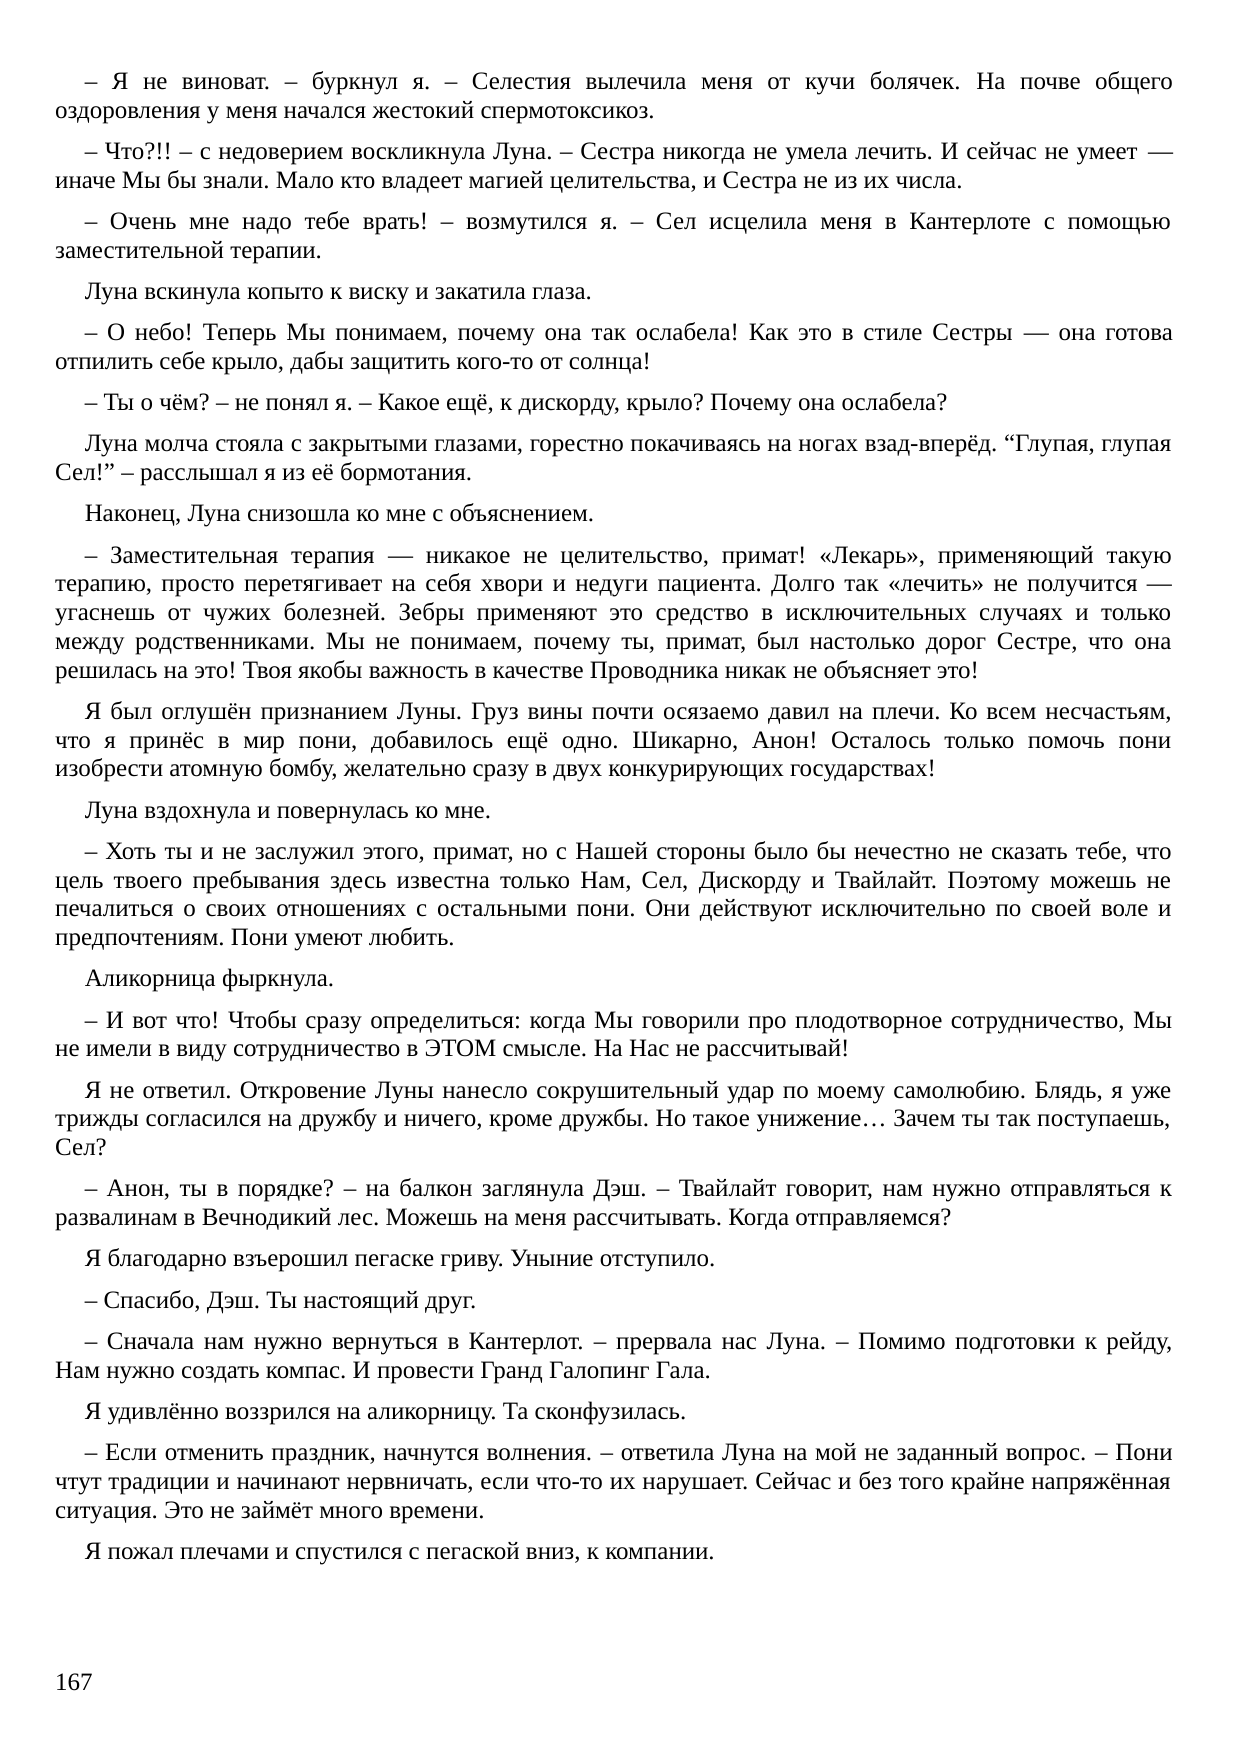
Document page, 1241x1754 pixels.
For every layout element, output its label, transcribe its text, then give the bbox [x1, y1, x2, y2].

text Луна вздохнула и повернулась ко мне. [55, 795, 1173, 823]
text – О небо! Теперь Мы понимаем, почему она так ослабела! Как это в стиле Сестры — она готова отпилить себе крыло, дабы защитить кого-то от солнца! [55, 317, 1173, 375]
text Луна вскинула копыто к виску и закатила глаза. [55, 276, 1173, 305]
text – Что?!! – с недоверием воскликнула Луна. – Сестра никогда не умела лечить. И сейчас не умеет — иначе Мы бы знали. Мало кто владеет магией целительства, и Сестра не из их числа. [55, 136, 1173, 193]
text Я благодарно взъерошил пегаске гриву. Уныние отступило. [55, 1243, 1173, 1272]
text – Сначала нам нужно вернуться в Кантерлот. – прервала нас Луна. – Помимо подготовки к рейду, Нам нужно создать компас. И провести Гранд Галопинг Гала. [55, 1326, 1173, 1383]
text Аликорница фыркнула. [55, 963, 1173, 992]
text – Анон, ты в порядке? – на балкон заглянула Дэш. – Твайлайт говорит, нам нужно отправляться к развалинам в Вечнодикий лес. Можешь на меня рассчитывать. Когда отправляемся? [55, 1173, 1173, 1231]
text – Заместительная терапия — никакое не целительство, примат! «Лекарь», применяющий такую терапию, просто перетягивает на себя хвори и недуги пациента. Долго так «лечить» не получится — угаснешь от чужих болезней. Зебры применяют это средство в исключительных случаях и только между родственниками. Мы не понимаем, почему ты, примат, был настолько дорог Сестре, что она решилась на это! Твоя якобы важность в качестве Проводника никак не объясняет это! [55, 540, 1173, 683]
text – Спасибо, Дэш. Ты настоящий друг. [55, 1285, 1173, 1313]
text – Я не виноват. – буркнул я. – Селестия вылечила меня от кучи болячек. На почве общего оздоровления у меня начался жестокий спермотоксикоз. [55, 66, 1173, 123]
text Наконец, Луна снизошла ко мне с объяснением. [55, 498, 1173, 527]
text Я не ответил. Откровение Луны нанесло сокрушительный удар по моему самолюбию. Блядь, я уже трижды согласился на дружбу и ничего, кроме дружбы. Но такое унижение… Зачем ты так поступаешь, Сел? [55, 1075, 1173, 1161]
text – Хоть ты и не заслужил этого, примат, но с Нашей стороны было бы нечестно не сказать тебе, что цель твоего пребывания здесь известна только Нам, Сел, Дискорду и Твайлайт. Поэтому можешь не печалиться о своих отношениях с остальными пони. Они действуют исключительно по своей воле и предпочтениям. Пони умеют любить. [55, 836, 1173, 951]
text – И вот что! Чтобы сразу определиться: когда Мы говорили про плодотворное сотрудничество, Мы не имели в виду сотрудничество в ЭТОМ смысле. На Нас не рассчитывай! [55, 1005, 1173, 1062]
text Я был оглушён признанием Луны. Груз вины почти осязаемо давил на плечи. Ко всем несчастьям, что я принёс в мир пони, добавилось ещё одно. Шикарно, Анон! Осталось только помочь пони изобрести атомную бомбу, желательно сразу в двух конкурирующих государствах! [55, 696, 1173, 782]
text Луна молча стояла с закрытыми глазами, горестно покачиваясь на ногах взад-вперёд. “Глупая, глупая Сел!” – расслышал я из её бормотания. [55, 428, 1173, 486]
text Я удивлённо воззрился на аликорницу. Та сконфузилась. [55, 1396, 1173, 1425]
text – Если отменить праздник, начнутся волнения. – ответила Луна на мой не заданный вопрос. – Пони чтут традиции и начинают нервничать, если что-то их нарушает. Сейчас и без того крайне напряжённая ситуация. Это не займёт много времени. [55, 1437, 1173, 1523]
text – Ты о чём? – не понял я. – Какое ещё, к дискорду, крыло? Почему она ослабела? [55, 387, 1173, 416]
text Я пожал плечами и спустился с пегаской вниз, к компании. [55, 1536, 1173, 1565]
text – Очень мне надо тебе врать! – возмутился я. – Сел исцелила меня в Кантерлоте с помощью заместительной терапии. [55, 206, 1173, 263]
